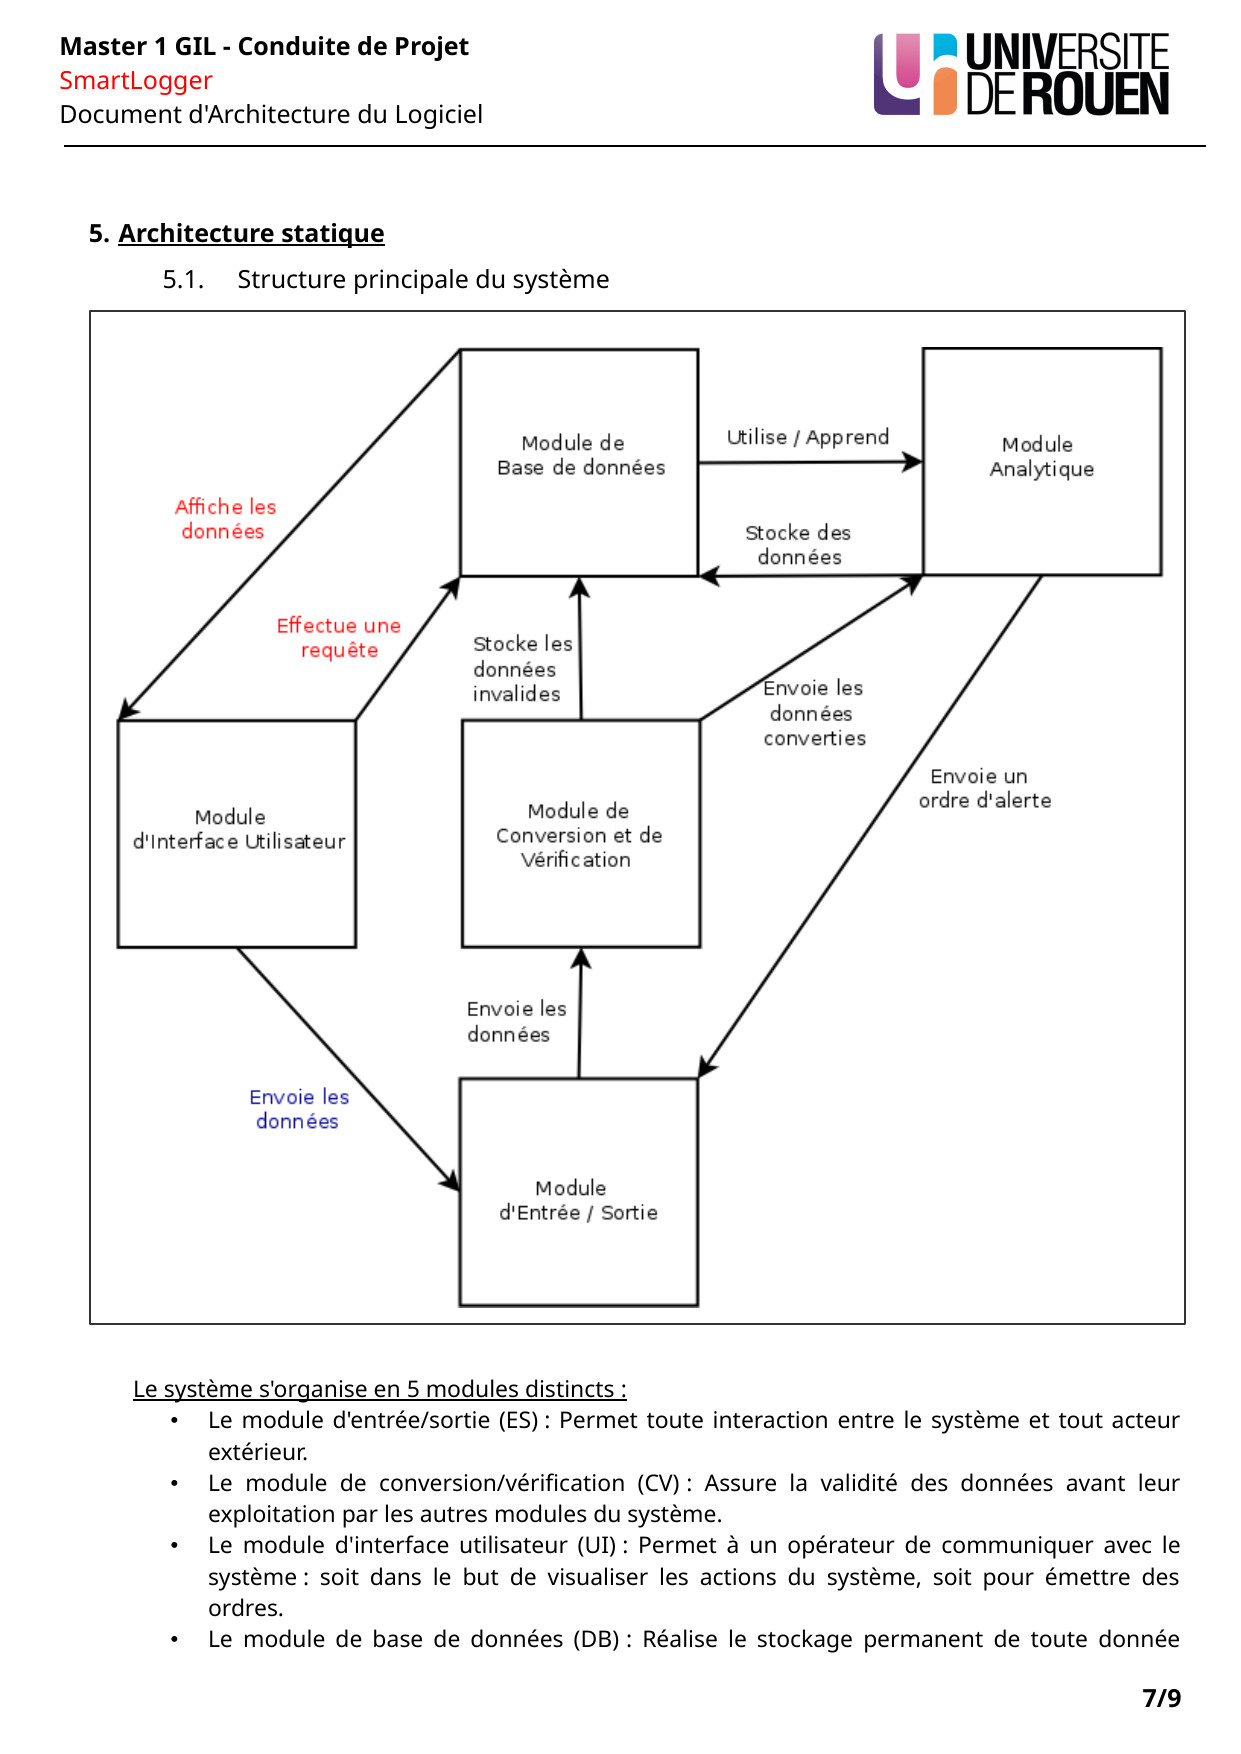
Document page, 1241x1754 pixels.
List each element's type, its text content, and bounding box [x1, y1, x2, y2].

picture [116, 347, 1165, 1308]
list Le module de base de données (DB) : Réalise le stockage permanent de toute donnée [170, 1623, 1181, 1654]
subtitle Architecture statique [89, 216, 1181, 250]
subtitle Structure principale du système [162, 262, 1181, 296]
list Le module d'interface utilisateur (UI) : Permet à un opérateur de communiquer avec le système : soit dans le but de visualiser les actions du système, soit pour émettre des ordres. [170, 1529, 1181, 1623]
list Le module d'entrée/sortie (ES) : Permet toute interaction entre le système et tout acteur extérieur. [170, 1404, 1181, 1467]
picture [872, 32, 1170, 118]
list Le module de conversion/vérification (CV) : Assure la validité des données avant leur exploitation par les autres modules du système. [170, 1467, 1181, 1529]
text Le système s'organise en 5 modules distincts : [133, 1373, 1181, 1404]
